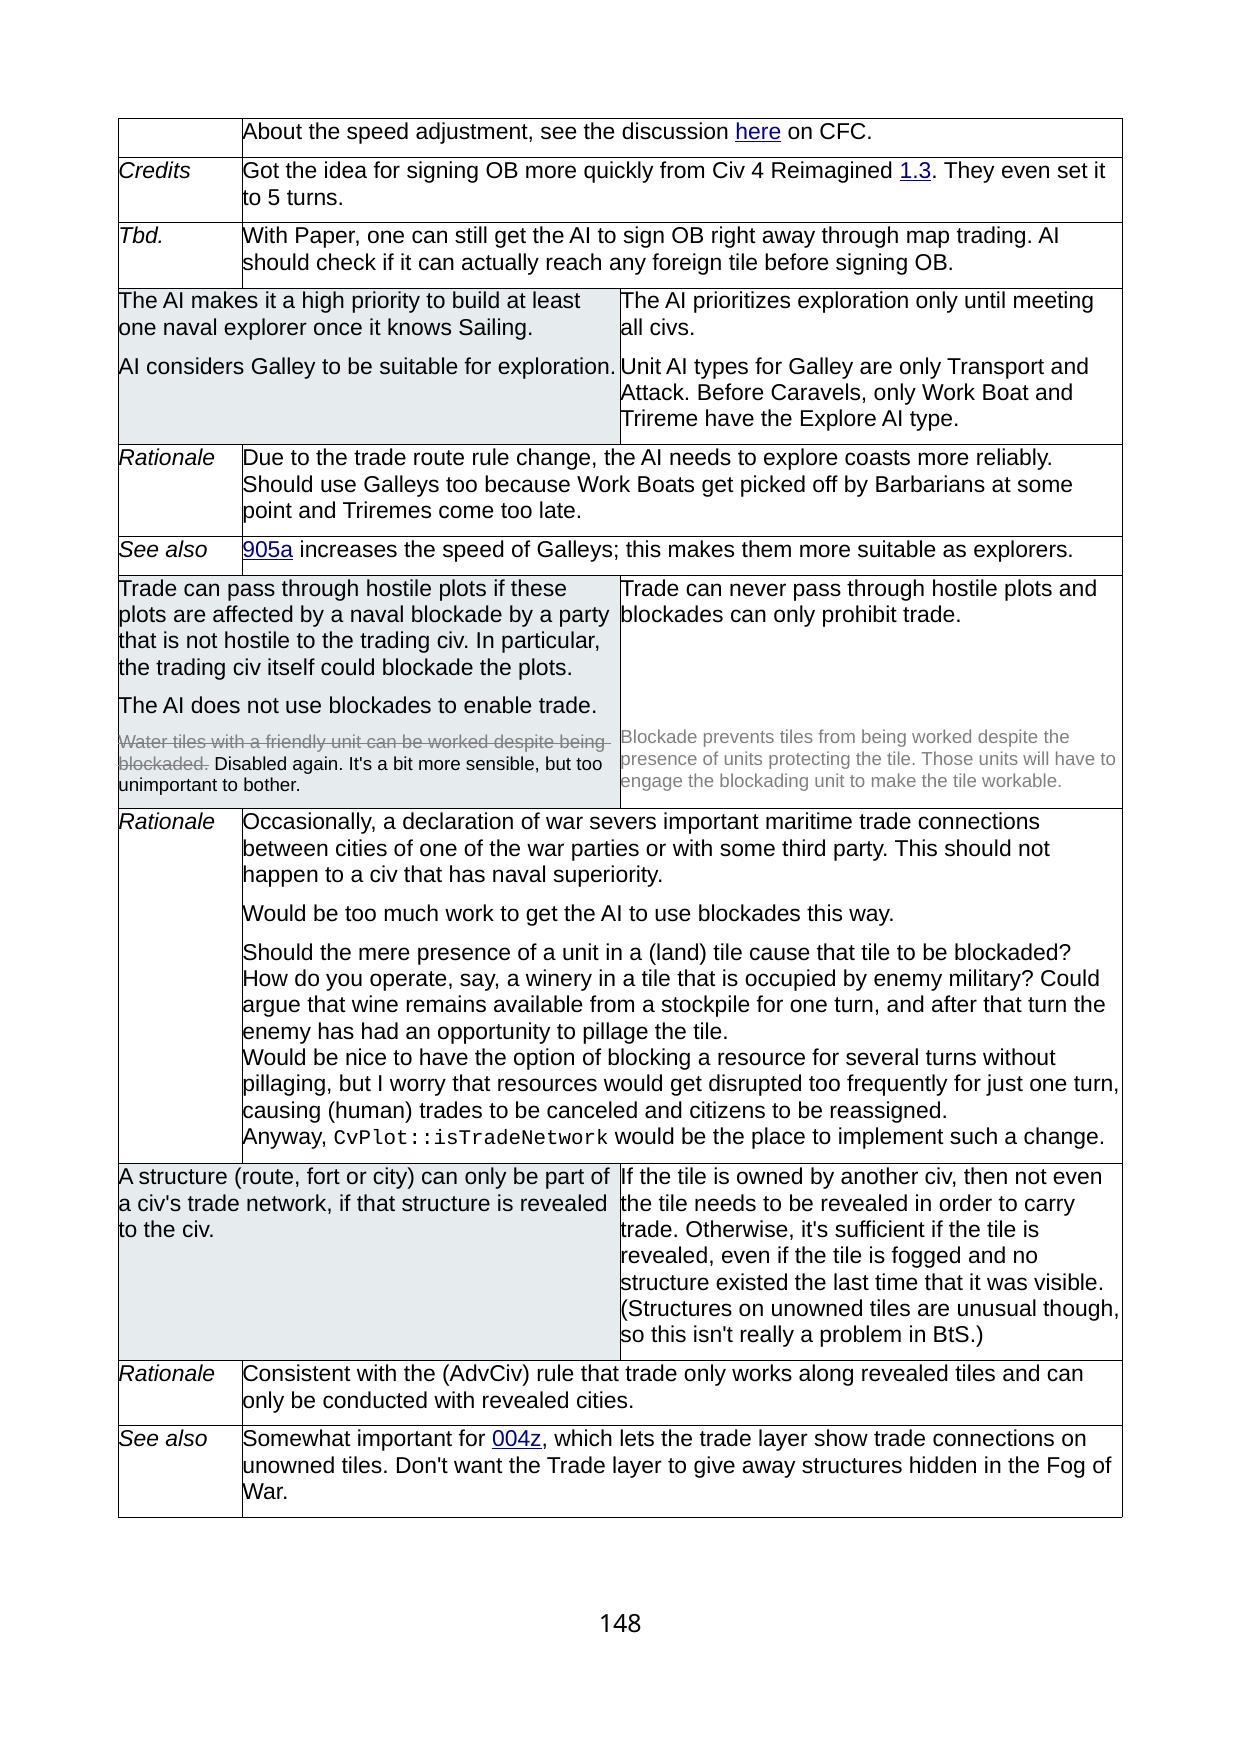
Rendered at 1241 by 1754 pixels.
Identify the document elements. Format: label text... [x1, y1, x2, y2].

table_cell Trade can pass through hostile plots if these plots are affected by a naval blockade by a party that is not hostile to the trading civ. In particular, the trading civ itself could blockade the plots. The AI does not use blockades to enable trade. Water tiles with a friendly unit can be worked despite being blockaded. Disabled again. It's a bit more sensible, but too unimportant to bother. [119, 576, 620, 808]
table_cell Trade can never pass through hostile plots and blockades can only prohibit trade. Blockade prevents tiles from being worked despite the presence of units protecting the tile. Those units will have to engage the blockading unit to make the tile workable. [621, 576, 1122, 808]
table_cell Rationale [119, 1361, 242, 1425]
table_cell See also [119, 537, 242, 574]
table_cell Tbd. [119, 223, 242, 287]
table_cell See also [119, 1426, 242, 1517]
table_cell Somewhat important for 004z, which lets the trade layer show trade connections on unowned tiles. Don't want the Trade layer to give away structures hidden in the Fog of War. [243, 1426, 1122, 1517]
table_cell Rationale [119, 809, 242, 1163]
table_cell Consistent with the (AdvCiv) rule that trade only works along revealed tiles and can only be conducted with revealed cities. [243, 1361, 1122, 1425]
table_cell Credits [119, 158, 242, 222]
table_cell Occasionally, a declaration of war severs important maritime trade connections between cities of one of the war parties or with some third party. This should not happen to a civ that has naval superiority. Would be too much work to get the AI to use blockades this way. Should the mere presence of a unit in a (land) tile cause that tile to be blockaded? How do you operate, say, a winery in a tile that is occupied by enemy military? Could argue that wine remains available from a stockpile for one turn, and after that turn the enemy has had an opportunity to pillage the tile. Would be nice to have the option of blocking a resource for several turns without pillaging, but I worry that resources would get disrupted too frequently for just one turn, causing (human) trades to be canceled and citizens to be reassigned. Anyway, CvPlot::isTradeNetwork would be the place to implement such a change. [243, 809, 1122, 1163]
table_cell Due to the trade route rule change, the AI needs to explore coasts more reliably. Should use Galleys too because Work Boats get picked off by Barbarians at some point and Triremes come too late. [243, 445, 1122, 536]
table_cell The AI prioritizes exploration only until meeting all civs. Unit AI types for Galley are only Transport and Attack. Before Caravels, only Work Boat and Trireme have the Explore AI type. [621, 289, 1122, 444]
table_cell Rationale [119, 445, 242, 536]
table_cell A structure (route, fort or city) can only be part of a civ's trade network, if that structure is revealed to the civ. [119, 1164, 620, 1360]
table_cell The AI makes it a high priority to build at least one naval explorer once it knows Sailing. AI considers Galley to be suitable for exploration. [119, 289, 620, 444]
table_cell About the speed adjustment, see the discussion here on CFC. [243, 119, 1122, 157]
table_cell Got the idea for signing OB more quickly from Civ 4 Reimagined 1.3. They even set it to 5 turns. [243, 158, 1122, 222]
table_cell If the tile is owned by another civ, then not even the tile needs to be revealed in order to carry trade. Otherwise, it's sufficient if the tile is revealed, even if the tile is fogged and no structure existed the last time that it was visible. (Structures on unowned tiles are unusual though, so this isn't really a problem in BtS.) [621, 1164, 1122, 1360]
table_cell [119, 119, 242, 157]
table_cell 905a increases the speed of Galleys; this makes them more suitable as explorers. [243, 537, 1122, 574]
table_cell With Paper, one can still get the AI to sign OB right away through map trading. AI should check if it can actually reach any foreign tile before signing OB. [243, 223, 1122, 287]
